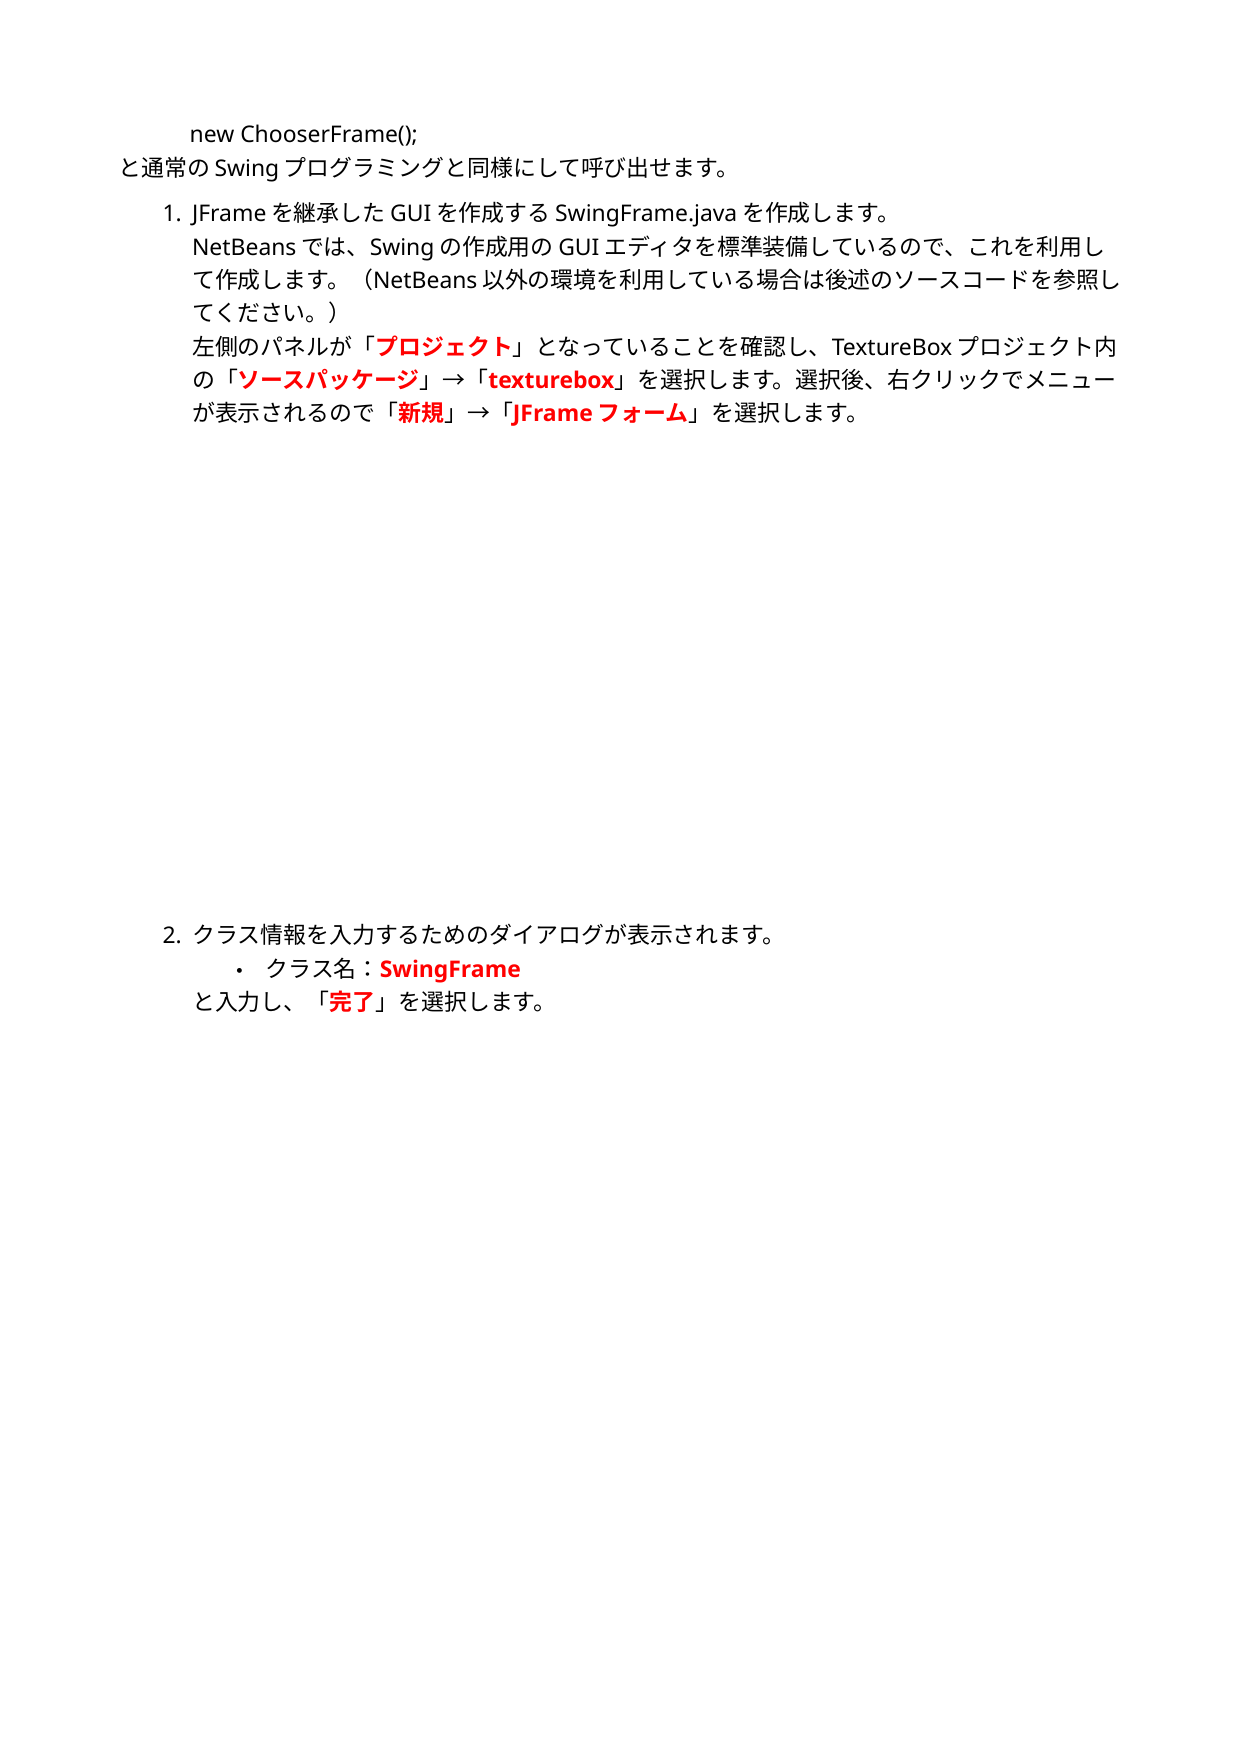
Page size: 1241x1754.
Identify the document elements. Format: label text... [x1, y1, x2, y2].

list と入力し、「完了」を選択します。 [162, 984, 1122, 1601]
list JFrameを継承したGUIを作成するSwingFrame.javaを作成します。 NetBeansでは、Swingの作成用のGUIエディタを標準装備しているので、これを利用して作成します。（NetBeans以外の環境を利用している場合は後述のソースコードを参照してください。） 左側のパネルが「プロジェクト」となっていることを確認し、TextureBoxプロジェクト内の「ソースパッケージ」→「texturebox」を選択します。選択後、右クリックでメニューが表示されるので「新規」→「JFrameフォーム」を選択します。 [162, 195, 1122, 905]
list クラス名：SwingFrame [236, 951, 1122, 984]
text new ChooserFrame(); と通常のSwingプログラミングと同様にして呼び出せます。 [118, 118, 1122, 183]
list クラス情報を入力するためのダイアログが表示されます。 [162, 917, 1122, 951]
